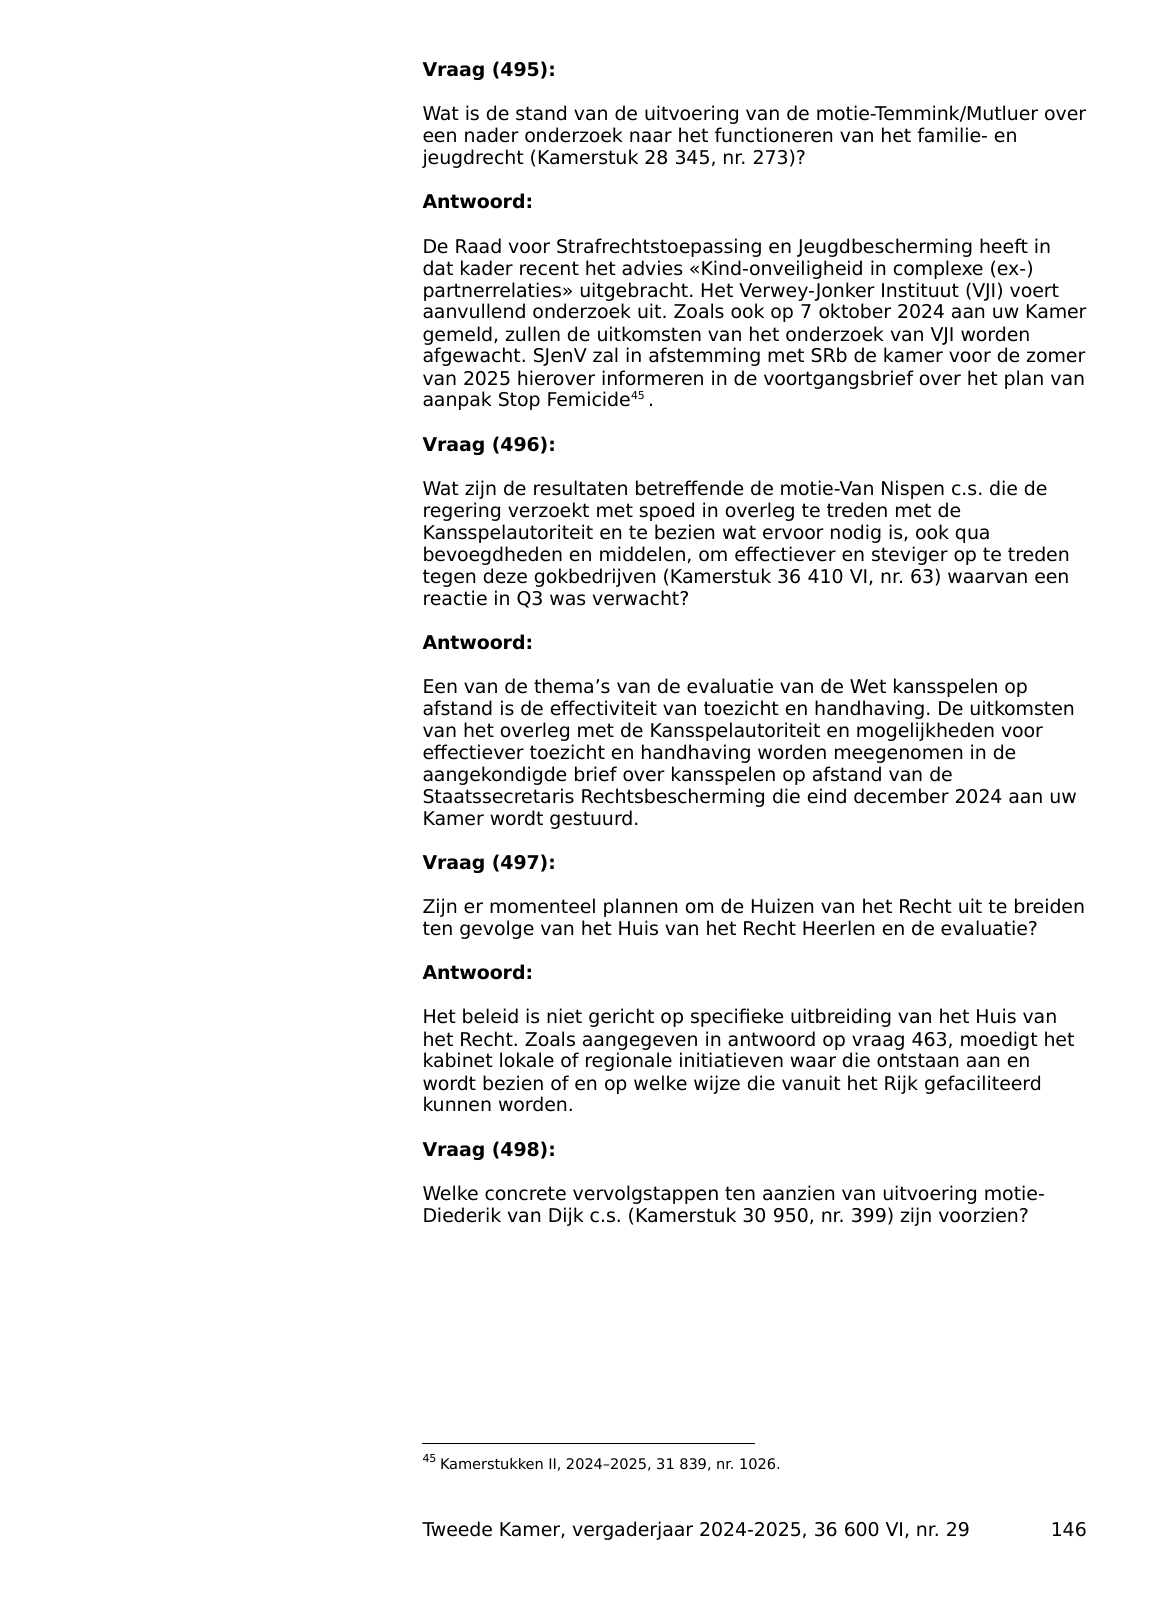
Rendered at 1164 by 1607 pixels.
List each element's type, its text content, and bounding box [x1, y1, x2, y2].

subtitle Vraag (496): [422, 433, 1087, 456]
text Welke concrete vervolgstappen ten aanzien van uitvoering motie-Diederik van Dijk c.s. (Kamerstuk 30 950, nr. 399) zijn voorzien? [422, 1183, 1087, 1227]
text De Raad voor Strafrechtstoepassing en Jeugdbescherming heeft in dat kader recent het advies «Kind-onveiligheid in complexe (ex-) partnerrelaties» uitgebracht. Het Verwey-Jonker Instituut (VJI) voert aanvullend onderzoek uit. Zoals ook op 7 oktober 2024 aan uw Kamer gemeld, zullen de uitkomsten van het onderzoek van VJI worden afgewacht. SJenV zal in afstemming met SRb de kamer voor de zomer van 2025 hierover informeren in de voortgangsbrief over het plan van aanpak Stop Femicide. [422, 236, 1087, 411]
subtitle Antwoord: [422, 962, 1087, 984]
subtitle Antwoord: [422, 632, 1087, 654]
subtitle Antwoord: [422, 191, 1087, 213]
text Kamerstukken II, 2024–2025, 31 839, nr. 1026. [422, 1452, 1087, 1474]
subtitle Vraag (495): [422, 59, 1087, 81]
text Het beleid is niet gericht op specifieke uitbreiding van het Huis van het Recht. Zoals aangegeven in antwoord op vraag 463, moedigt het kabinet lokale of regionale initiatieven waar die ontstaan aan en wordt bezien of en op welke wijze die vanuit het Rijk gefaciliteerd kunnen worden. [422, 1006, 1087, 1116]
text Een van de thema’s van de evaluatie van de Wet kansspelen op afstand is de effectiviteit van toezicht en handhaving. De uitkomsten van het overleg met de Kansspelautoriteit en mogelijkheden voor effectiever toezicht en handhaving worden meegenomen in de aangekondigde brief over kansspelen op afstand van de Staatssecretaris Rechtsbescherming die eind december 2024 aan uw Kamer wordt gestuurd. [422, 676, 1087, 830]
text Wat is de stand van de uitvoering van de motie-Temmink/Mutluer over een nader onderzoek naar het functioneren van het familie- en jeugdrecht (Kamerstuk 28 345, nr. 273)? [422, 103, 1087, 169]
text Wat zijn de resultaten betreffende de motie-Van Nispen c.s. die de regering verzoekt met spoed in overleg te treden met de Kansspelautoriteit en te bezien wat ervoor nodig is, ook qua bevoegdheden en middelen, om effectiever en steviger op te treden tegen deze gokbedrijven (Kamerstuk 36 410 VI, nr. 63) waarvan een reactie in Q3 was verwacht? [422, 478, 1087, 609]
subtitle Vraag (498): [422, 1138, 1087, 1161]
subtitle Vraag (497): [422, 852, 1087, 874]
text Zijn er momenteel plannen om de Huizen van het Recht uit te breiden ten gevolge van het Huis van het Recht Heerlen en de evaluatie? [422, 896, 1087, 940]
